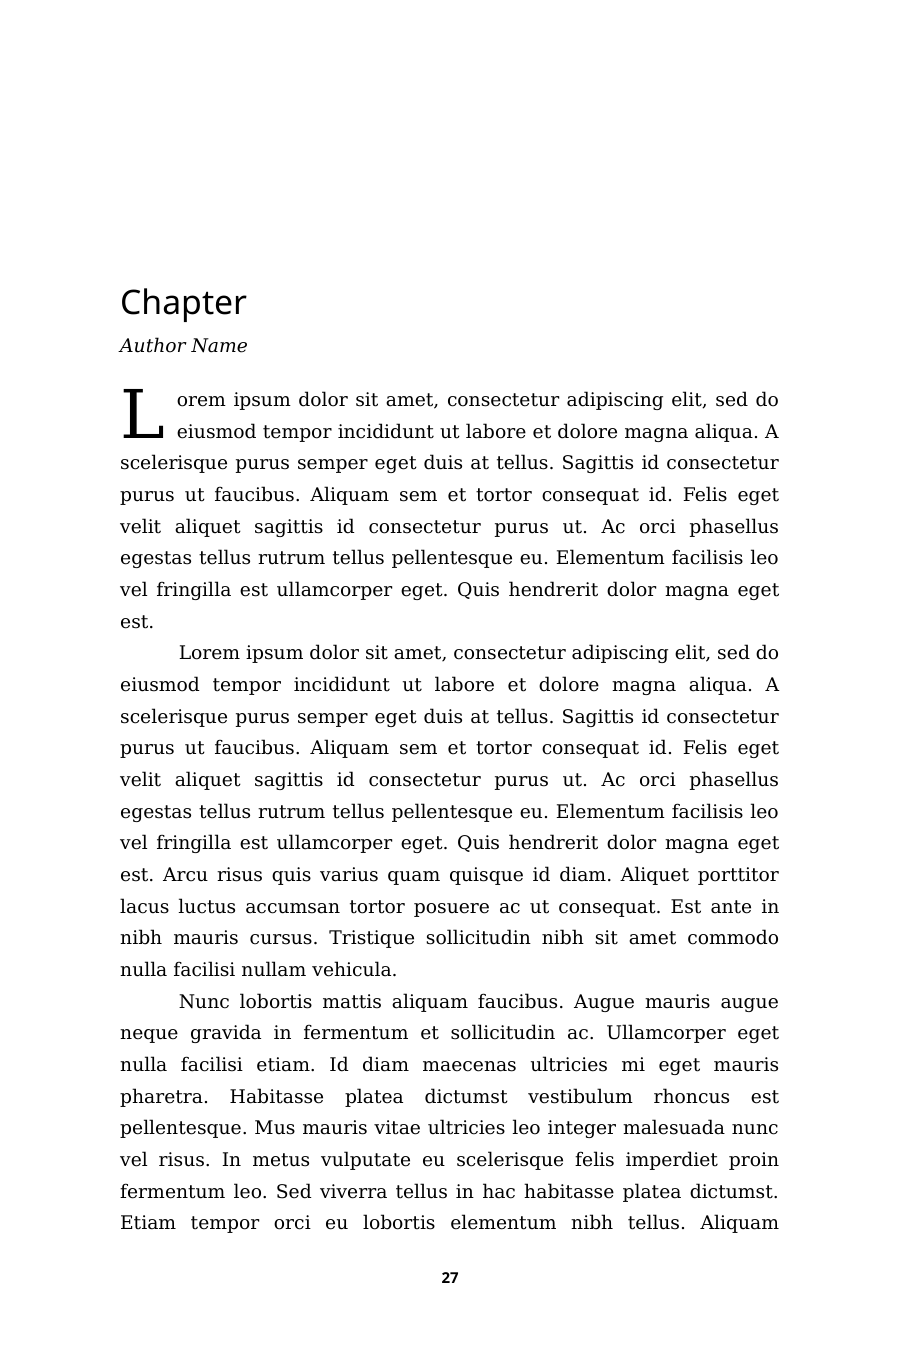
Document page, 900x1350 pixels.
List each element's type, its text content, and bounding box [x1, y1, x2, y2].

subtitle Chapter [120, 283, 780, 322]
text Lorem ipsum dolor sit amet, consectetur adipiscing elit, sed do eiusmod tempor incididunt ut labore et dolore magna aliqua. A scelerisque purus semper eget duis at tellus. Sagittis id consectetur purus ut faucibus. Aliquam sem et tortor consequat id. Felis eget velit aliquet sagittis id consectetur purus ut. Ac orci phasellus egestas tellus rutrum tellus pellentesque eu. Elementum facilisis leo vel fringilla est ullamcorper eget. Quis hendrerit dolor magna eget est. Arcu risus quis varius quam quisque id diam. Aliquet porttitor lacus luctus accumsan tortor posuere ac ut consequat. Est ante in nibh mauris cursus. Tristique sollicitudin nibh sit amet commodo nulla facilisi nullam vehicula. [120, 642, 780, 981]
text Nunc lobortis mattis aliquam faucibus. Augue mauris augue neque gravida in fermentum et sollicitudin ac. Ullamcorper eget nulla facilisi etiam. Id diam maecenas ultricies mi eget mauris pharetra. Habitasse platea dictumst vestibulum rhoncus est pellentesque. Mus mauris vitae ultricies leo integer malesuada nunc vel risus. In metus vulputate eu scelerisque felis imperdiet proin fermentum leo. Sed viverra tellus in hac habitasse platea dictumst. Etiam tempor orci eu lobortis elementum nibh tellus. Aliquam [120, 991, 780, 1234]
text Author Name [120, 335, 780, 357]
text Lorem ipsum dolor sit amet, consectetur adipiscing elit, sed do eiusmod tempor incididunt ut labore et dolore magna aliqua. A scelerisque purus semper eget duis at tellus. Sagittis id consectetur purus ut faucibus. Aliquam sem et tortor consequat id. Felis eget velit aliquet sagittis id consectetur purus ut. Ac orci phasellus egestas tellus rutrum tellus pellentesque eu. Elementum facilisis leo vel fringilla est ullamcorper eget. Quis hendrerit dolor magna eget est. [120, 389, 780, 632]
